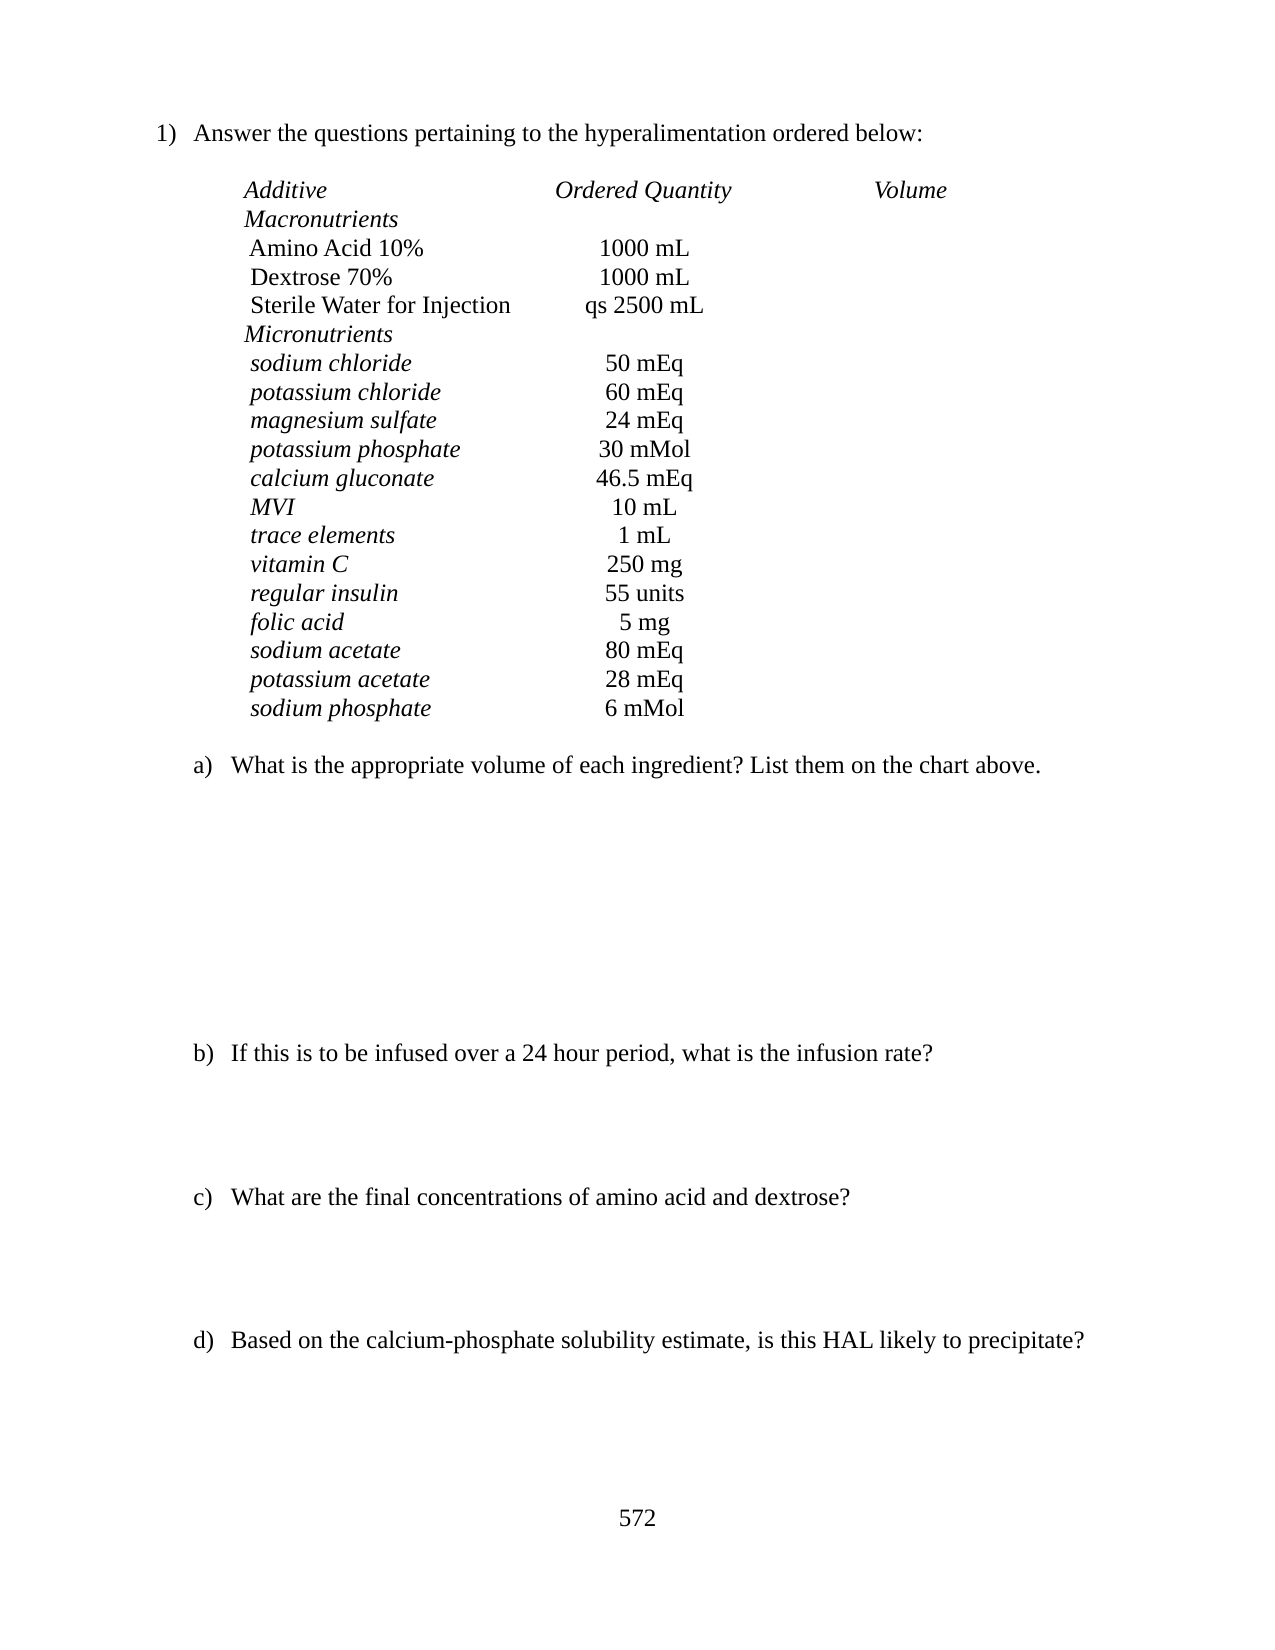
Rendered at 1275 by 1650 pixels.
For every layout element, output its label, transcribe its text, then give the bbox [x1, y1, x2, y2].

table_cell [778, 636, 1045, 664]
table_cell [778, 463, 1045, 492]
list Answer the questions pertaining to the hyperalimentation ordered below: [156, 118, 1157, 147]
table_cell [778, 319, 1045, 348]
table_cell trace elements [244, 521, 511, 549]
table_cell [778, 348, 1045, 377]
table_cell 1000 mL [511, 262, 778, 291]
table_cell [778, 233, 1045, 262]
table_cell potassium phosphate [244, 434, 511, 463]
table_cell 50 mEq [511, 348, 778, 377]
table_cell vitamin C [244, 549, 511, 578]
list What are the final concentrations of amino acid and dextrose? [193, 1182, 1157, 1211]
table_cell 46.5 mEq [511, 463, 778, 492]
table_cell Sterile Water for Injection [244, 291, 511, 319]
table_cell 250 mg [511, 549, 778, 578]
table_cell [778, 291, 1045, 319]
table_cell 30 mMol [511, 434, 778, 463]
table_cell [778, 664, 1045, 693]
table_cell 10 mL [511, 492, 778, 521]
table_cell Amino Acid 10% [244, 233, 511, 262]
table_cell 6 mMol [511, 693, 778, 722]
table_cell calcium gluconate [244, 463, 511, 492]
table_cell potassium acetate [244, 664, 511, 693]
table_cell [778, 377, 1045, 406]
table_header Ordered Quantity [511, 176, 778, 204]
table_cell magnesium sulfate [244, 406, 511, 434]
table_cell potassium chloride [244, 377, 511, 406]
table_cell 60 mEq [511, 377, 778, 406]
table_cell Micronutrients [244, 319, 511, 348]
table_cell [511, 204, 778, 233]
table_cell [778, 262, 1045, 291]
table_cell MVI [244, 492, 511, 521]
table_cell 1 mL [511, 521, 778, 549]
list What is the appropriate volume of each ingredient? List them on the chart above. [193, 751, 1157, 779]
table_cell Macronutrients [244, 204, 511, 233]
table_cell [778, 549, 1045, 578]
table_cell 80 mEq [511, 636, 778, 664]
table_cell [778, 492, 1045, 521]
table_cell 24 mEq [511, 406, 778, 434]
table_cell 28 mEq [511, 664, 778, 693]
table_cell [778, 693, 1045, 722]
list Based on the calcium-phosphate solubility estimate, is this HAL likely to precipitate? [193, 1326, 1157, 1354]
table_cell [511, 319, 778, 348]
table_cell [778, 204, 1045, 233]
table_cell [778, 521, 1045, 549]
table_cell [778, 434, 1045, 463]
table_cell [778, 406, 1045, 434]
table_cell sodium acetate [244, 636, 511, 664]
table_cell sodium phosphate [244, 693, 511, 722]
table_cell [778, 607, 1045, 636]
table_cell 5 mg [511, 607, 778, 636]
table_cell qs 2500 mL [511, 291, 778, 319]
table_cell 55 units [511, 578, 778, 607]
table_cell 1000 mL [511, 233, 778, 262]
table_header Volume [778, 176, 1045, 204]
table_cell regular insulin [244, 578, 511, 607]
table_cell sodium chloride [244, 348, 511, 377]
table_cell folic acid [244, 607, 511, 636]
list If this is to be infused over a 24 hour period, what is the infusion rate? [193, 1038, 1157, 1067]
table_cell Dextrose 70% [244, 262, 511, 291]
table_header Additive [244, 176, 511, 204]
table_cell [778, 578, 1045, 607]
